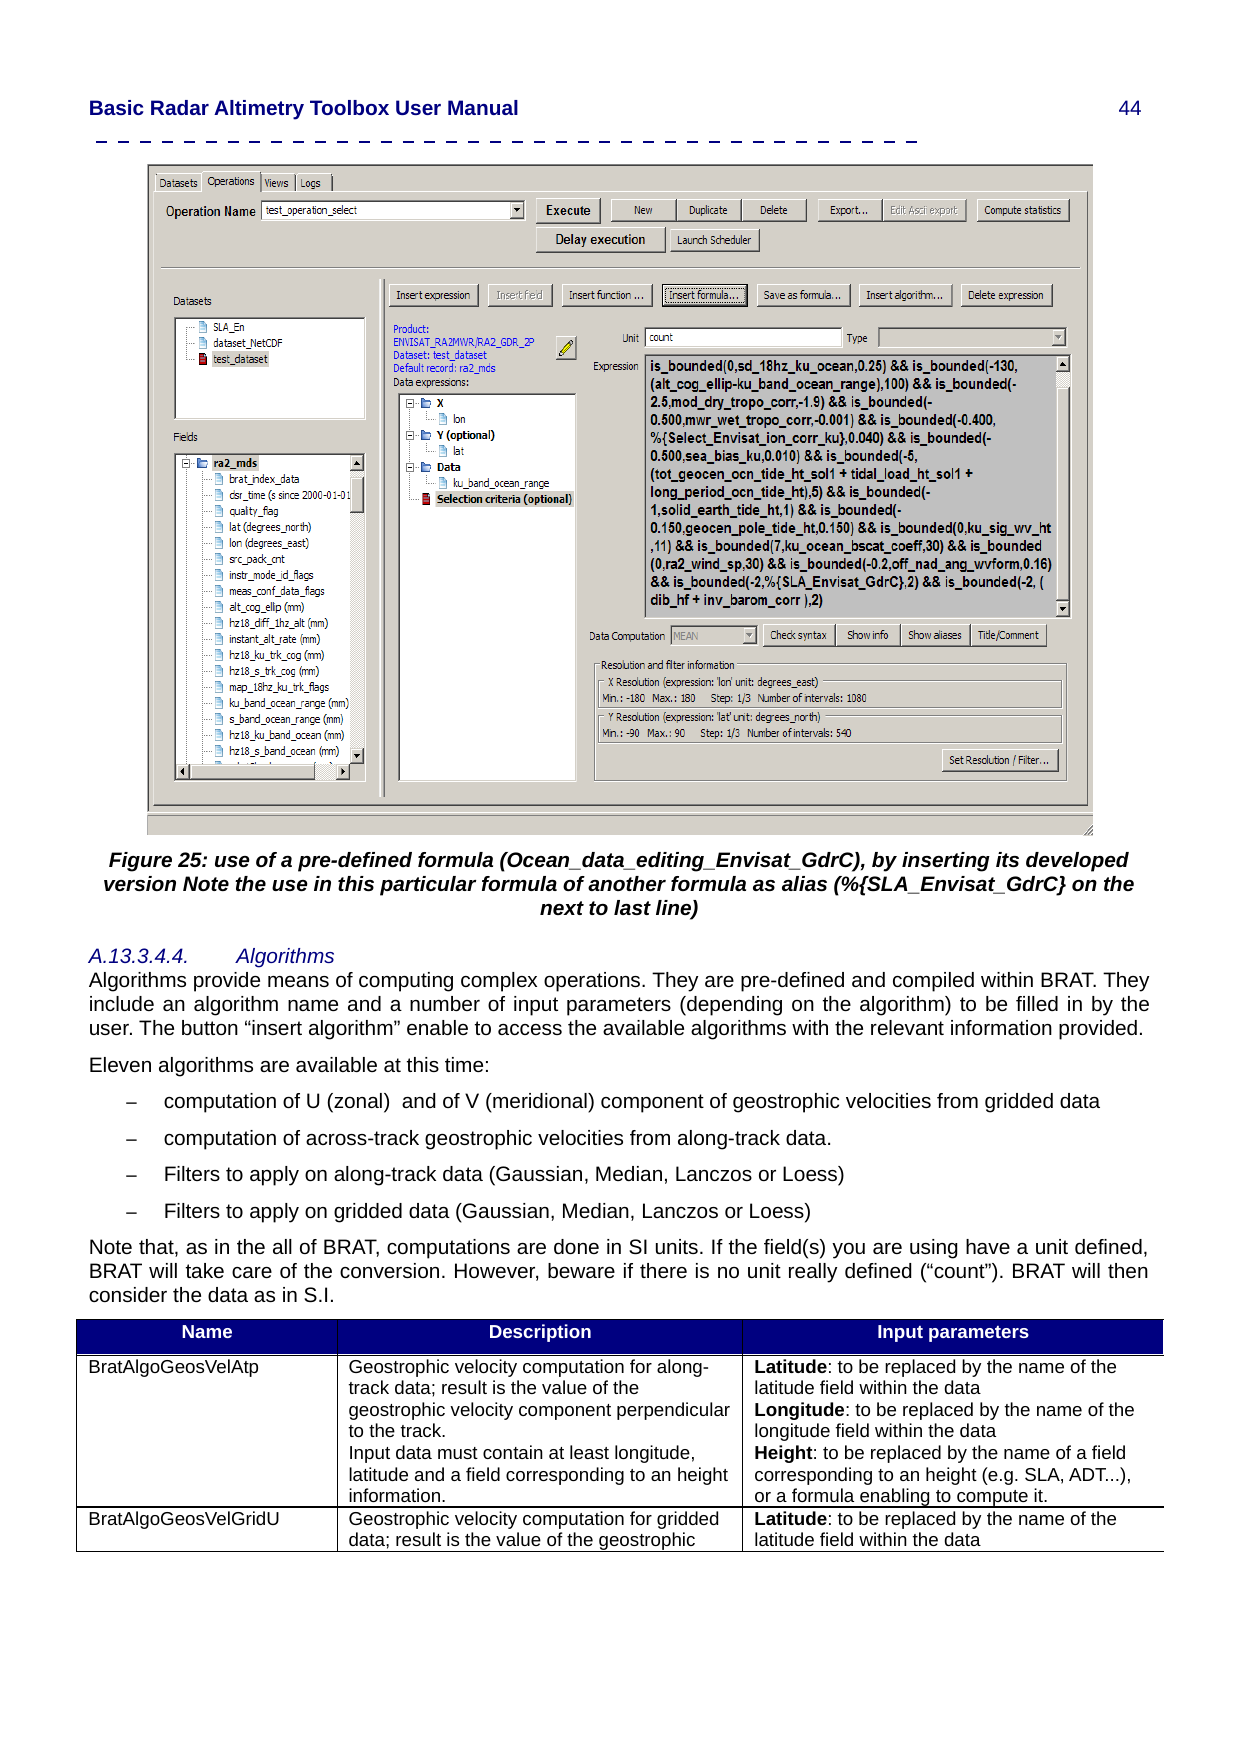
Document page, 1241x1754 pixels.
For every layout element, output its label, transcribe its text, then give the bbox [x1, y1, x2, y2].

text Algorithms provide means of computing complex operations. They are pre-defined and compiled within BRAT. They include an algorithm name and a number of input parameters (depending on the algorithm) to be filled in by the user. The button “insert algorithm” enable to access the available algorithms with the relevant information provided. [88, 968, 1152, 1040]
table_header Name [77, 1320, 337, 1354]
table_cell Geostrophic velocity computation for along-track data; result is the value of the geostrophic velocity component perpendicular to the track. Input data must contain at least longitude, latitude and a field corresponding to an height information. [338, 1356, 742, 1506]
text Note that, as in the all of BRAT, computations are done in SI units. If the field(s) you are using have a unit defined, BRAT will take care of the conversion. However, beware if there is no unit really defined (“count”). BRAT will then consider the data as in S.I. [88, 1235, 1152, 1307]
table_header Input parameters [743, 1320, 1163, 1354]
table_header Description [338, 1320, 742, 1354]
table_cell BratAlgoGeosVelAtp [77, 1356, 337, 1506]
table_cell BratAlgoGeosVelGridU [77, 1508, 337, 1551]
table_cell Geostrophic velocity computation for gridded data; result is the value of the geostrophic [338, 1508, 742, 1551]
list computation of across-track geostrophic velocities from along-track data. [126, 1126, 1152, 1149]
list Filters to apply on along-track data (Gaussian, Median, Lanczos or Loess) [126, 1162, 1152, 1186]
subtitle Algorithms [88, 944, 1152, 968]
text Eleven algorithms are available at this time: [88, 1053, 1152, 1077]
table_cell Latitude: to be replaced by the name of the latitude field within the data Longitude: to be replaced by the name of the longitude field within the data Height: to be replaced by the name of a field corresponding to an height (e.g. SLA, ADT...), or a formula enabling to compute it. [743, 1356, 1163, 1506]
text Figure 25: use of a pre-defined formula (Ocean_data_editing_Envisat_GdrC), by inserting its developed version Note the use in this particular formula of another formula as alias (%{SLA_Envisat_GdrC} on the next to last line) [88, 848, 1152, 919]
list computation of U (zonal) and of V (meridional) component of geostrophic velocities from gridded data [126, 1089, 1152, 1113]
list Filters to apply on gridded data (Gaussian, Median, Lanczos or Loess) [126, 1198, 1152, 1222]
table_cell Latitude: to be replaced by the name of the latitude field within the data [743, 1508, 1163, 1551]
